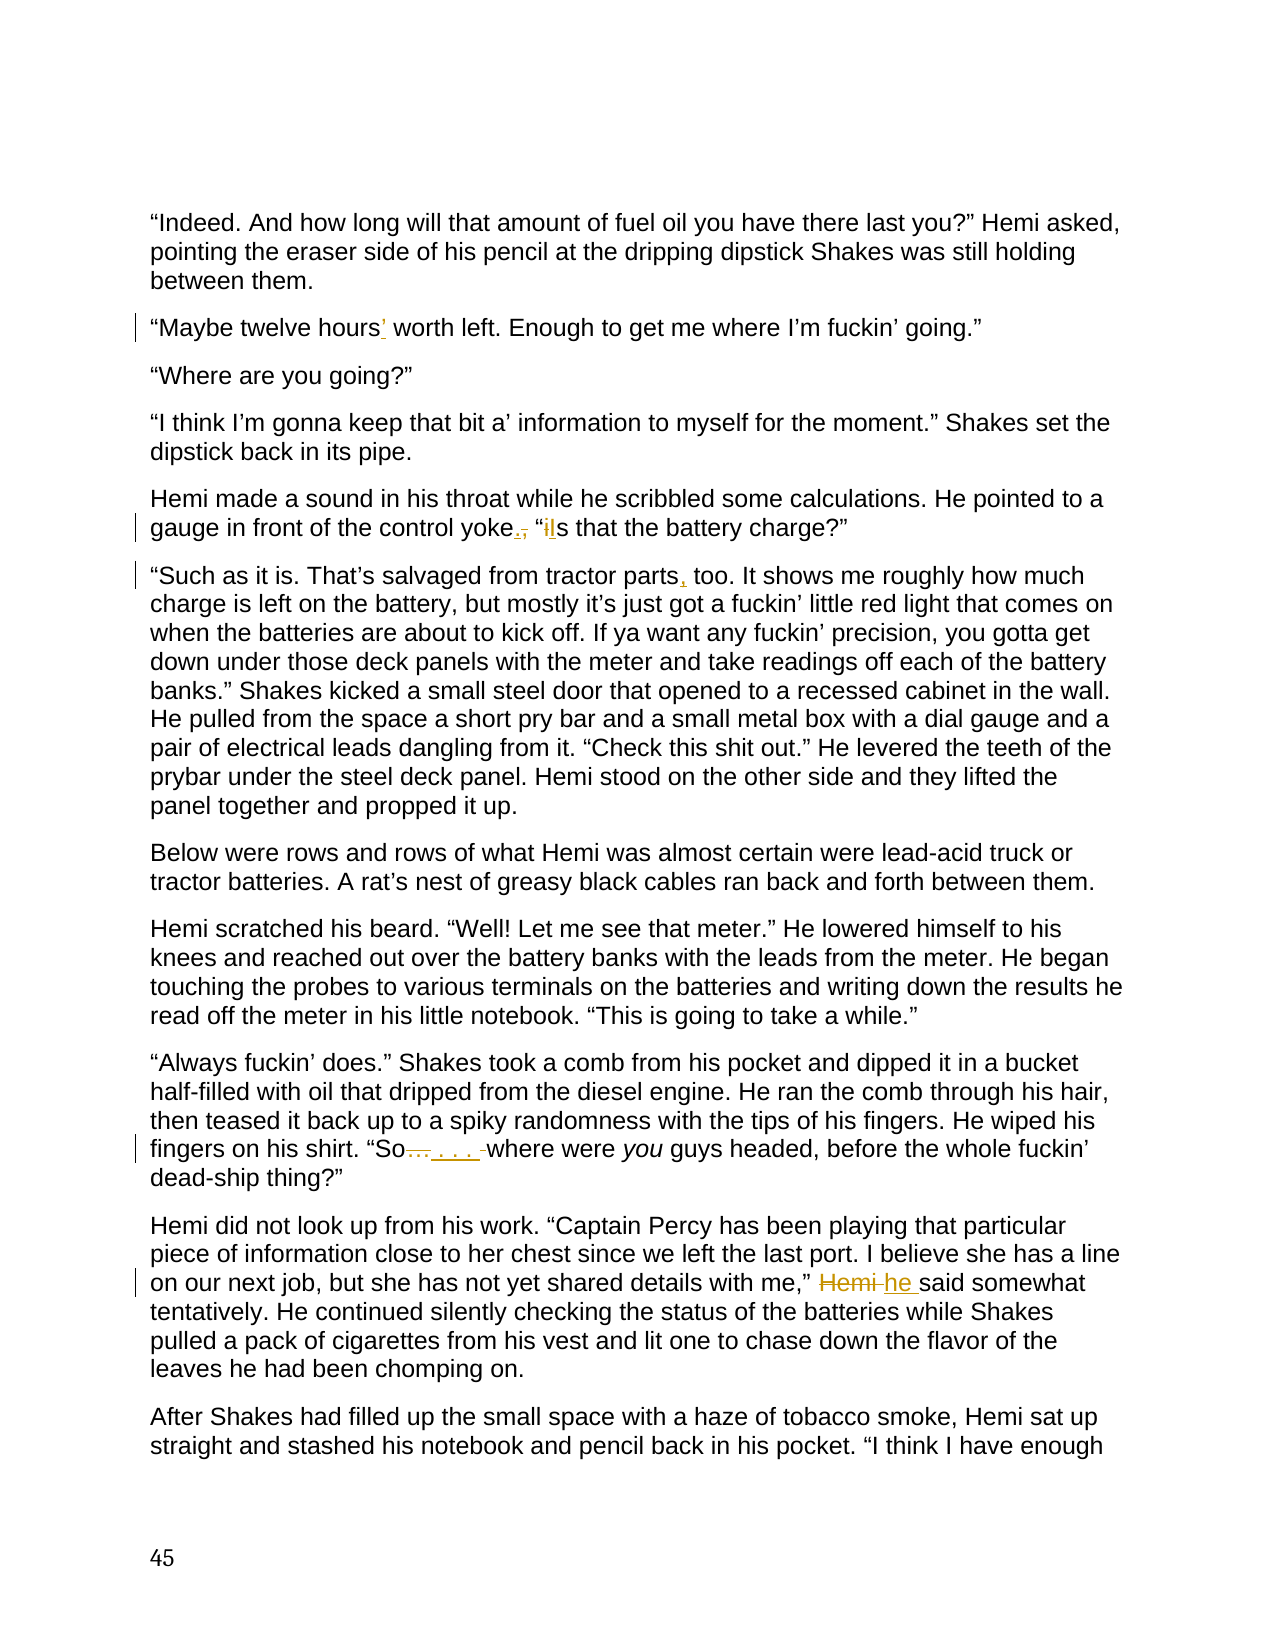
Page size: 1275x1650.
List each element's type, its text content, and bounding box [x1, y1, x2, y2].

text “Such as it is. That’s salvaged from tractor parts, too. It shows me roughly how much charge is left on the battery, but mostly it’s just got a fuckin’ little red light that comes on when the batteries are about to kick off. If ya want any fuckin’ precision, you gotta get down under those deck panels with the meter and take readings off each of the battery banks.” Shakes kicked a small steel door that opened to a recessed cabinet in the wall. He pulled from the space a short pry bar and a small metal box with a dial gauge and a pair of electrical leads dangling from it. “Check this shit out.” He levered the teeth of the prybar under the steel deck panel. Hemi stood on the other side and they lifted the panel together and propped it up. [150, 561, 1125, 819]
text Below were rows and rows of what Hemi was almost certain were lead-acid truck or tractor batteries. A rat’s nest of greasy black cables ran back and forth between them. [150, 838, 1125, 896]
text Hemi made a sound in his throat while he scribbled some calculations. He pointed to a gauge in front of the control yoke. “Is that the battery charge?” [150, 484, 1125, 542]
text Hemi scratched his beard. “Well! Let me see that meter.” He lowered himself to his knees and reached out over the battery banks with the leads from the meter. He began touching the probes to various terminals on the batteries and writing down the results he read off the meter in his little notebook. “This is going to take a while.” [150, 914, 1125, 1029]
text “Maybe twelve hours’ worth left. Enough to get me where I’m fuckin’ going.” [150, 313, 1125, 342]
text “Indeed. And how long will that amount of fuel oil you have there last you?” Hemi asked, pointing the eraser side of his pencil at the dripping dipstick Shakes was still holding between them. [150, 208, 1125, 294]
text Hemi did not look up from his work. “Captain Percy has been playing that particular piece of information close to her chest since we left the last port. I believe she has a line on our next job, but she has not yet shared details with me,” he said somewhat tentatively. He continued silently checking the status of the batteries while Shakes pulled a pack of cigarettes from his vest and lit one to chase down the flavor of the leaves he had been chomping on. [150, 1211, 1125, 1383]
text “Where are you going?” [150, 361, 1125, 389]
text “I think I’m gonna keep that bit a’ information to myself for the moment.” Shakes set the dipstick back in its pipe. [150, 408, 1125, 466]
text After Shakes had filled up the small space with a haze of tobacco smoke, Hemi sat up straight and stashed his notebook and pencil back in his pocket. “I think I have enough [150, 1402, 1125, 1459]
text “Always fuckin’ does.” Shakes took a comb from his pocket and dipped it in a bucket half-filled with oil that dripped from the diesel engine. He ran the comb through his hair, then teased it back up to a spiky randomness with the tips of his fingers. He wiped his fingers on his shirt. “So . . . where were you guys headed, before the whole fuckin’ dead-ship thing?” [150, 1048, 1125, 1192]
